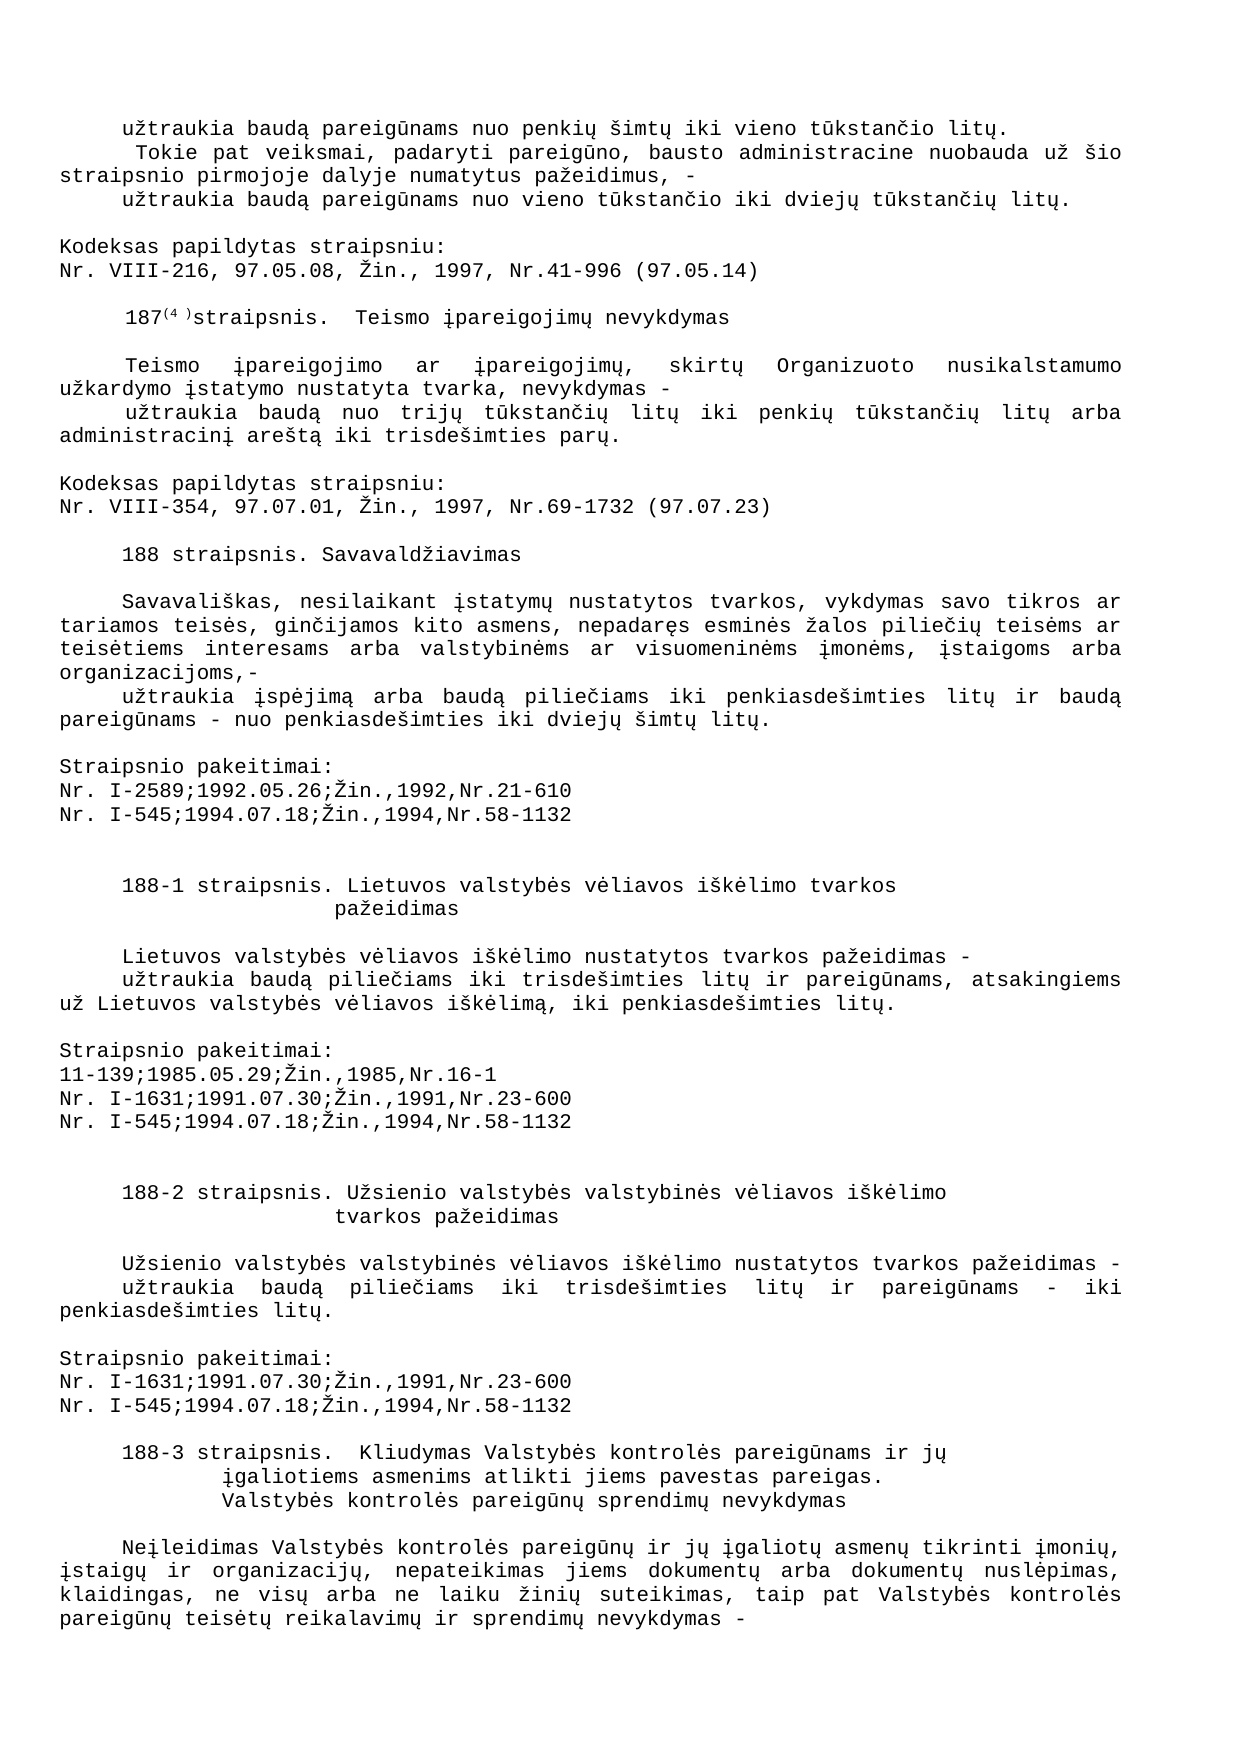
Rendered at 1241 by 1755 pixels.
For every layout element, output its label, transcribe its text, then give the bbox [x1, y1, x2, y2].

text Nr. I-545;1994.07.18;Žin.,1994,Nr.58-1132 [59, 1111, 1122, 1135]
text Lietuvos valstybės vėliavos iškėlimo nustatytos tvarkos pažeidimas - [59, 946, 1122, 969]
text Kodeksas papildytas straipsniu: [59, 473, 1122, 496]
text Užsienio valstybės valstybinės vėliavos iškėlimo nustatytos tvarkos pažeidimas - [59, 1253, 1122, 1277]
text Nr. I-545;1994.07.18;Žin.,1994,Nr.58-1132 [59, 804, 1122, 827]
text Savavališkas, nesilaikant įstatymų nustatytos tvarkos, vykdymas savo tikros ar tariamos teisės, ginčijamos kito asmens, nepadaręs esminės žalos piliečių teisėms ar teisėtiems interesams arba valstybinėms ar visuomeninėms įmonėms, įstaigoms arba organizacijoms,- [59, 591, 1122, 686]
text Straipsnio pakeitimai: [59, 757, 1122, 780]
text 11-139;1985.05.29;Žin.,1985,Nr.16-1 [59, 1064, 1122, 1088]
text Nr. I-1631;1991.07.30;Žin.,1991,Nr.23-600 [59, 1371, 1122, 1395]
text įgaliotiems asmenims atlikti jiems pavestas pareigas. [59, 1466, 1122, 1489]
text užtraukia baudą pareigūnams nuo vieno tūkstančio iki dviejų tūkstančių litų. [59, 189, 1122, 213]
text užtraukia baudą nuo trijų tūkstančių litų iki penkių tūkstančių litų arba administracinį areštą iki trisdešimties parų. [59, 402, 1122, 449]
text Nr. I-545;1994.07.18;Žin.,1994,Nr.58-1132 [59, 1395, 1122, 1419]
text Teismo įpareigojimo ar įpareigojimų, skirtų Organizuoto nusikalstamumo užkardymo įstatymo nustatyta tvarka, nevykdymas - [59, 354, 1122, 402]
text 188-2 straipsnis. Užsienio valstybės valstybinės vėliavos iškėlimo [59, 1182, 1122, 1206]
text Nr. I-1631;1991.07.30;Žin.,1991,Nr.23-600 [59, 1088, 1122, 1111]
text Tokie pat veiksmai, padaryti pareigūno, bausto administracine nuobauda už šio straipsnio pirmojoje dalyje numatytus pažeidimus, - [59, 142, 1122, 189]
text Nr. VIII-354, 97.07.01, Žin., 1997, Nr.69-1732 (97.07.23) [59, 496, 1122, 520]
text pažeidimas [59, 898, 1122, 922]
text Straipsnio pakeitimai: [59, 1348, 1122, 1371]
text užtraukia įspėjimą arba baudą piliečiams iki penkiasdešimties litų ir baudą pareigūnams - nuo penkiasdešimties iki dviejų šimtų litų. [59, 686, 1122, 733]
text užtraukia baudą piliečiams iki trisdešimties litų ir pareigūnams - iki penkiasdešimties litų. [59, 1277, 1122, 1324]
text Nr. I-2589;1992.05.26;Žin.,1992,Nr.21-610 [59, 780, 1122, 804]
text 187(4 )straipsnis. Teismo įpareigojimų nevykdymas [59, 307, 1122, 331]
text užtraukia baudą pareigūnams nuo penkių šimtų iki vieno tūkstančio litų. [59, 118, 1122, 142]
text Kodeksas papildytas straipsniu: [59, 236, 1122, 260]
text Valstybės kontrolės pareigūnų sprendimų nevykdymas [59, 1489, 1122, 1513]
text užtraukia baudą piliečiams iki trisdešimties litų ir pareigūnams, atsakingiems už Lietuvos valstybės vėliavos iškėlimą, iki penkiasdešimties litų. [59, 969, 1122, 1017]
text tvarkos pažeidimas [59, 1206, 1122, 1229]
text Nr. VIII-216, 97.05.08, Žin., 1997, Nr.41-996 (97.05.14) [59, 260, 1122, 284]
text 188-1 straipsnis. Lietuvos valstybės vėliavos iškėlimo tvarkos [59, 875, 1122, 898]
text Neįleidimas Valstybės kontrolės pareigūnų ir jų įgaliotų asmenų tikrinti įmonių, įstaigų ir organizacijų, nepateikimas jiems dokumentų arba dokumentų nuslėpimas, klaidingas, ne visų arba ne laiku žinių suteikimas, taip pat Valstybės kontrolės pareigūnų teisėtų reikalavimų ir sprendimų nevykdymas - [59, 1537, 1122, 1631]
text Straipsnio pakeitimai: [59, 1040, 1122, 1064]
text 188-3 straipsnis. Kliudymas Valstybės kontrolės pareigūnams ir jų [59, 1442, 1122, 1466]
text 188 straipsnis. Savavaldžiavimas [59, 544, 1122, 567]
